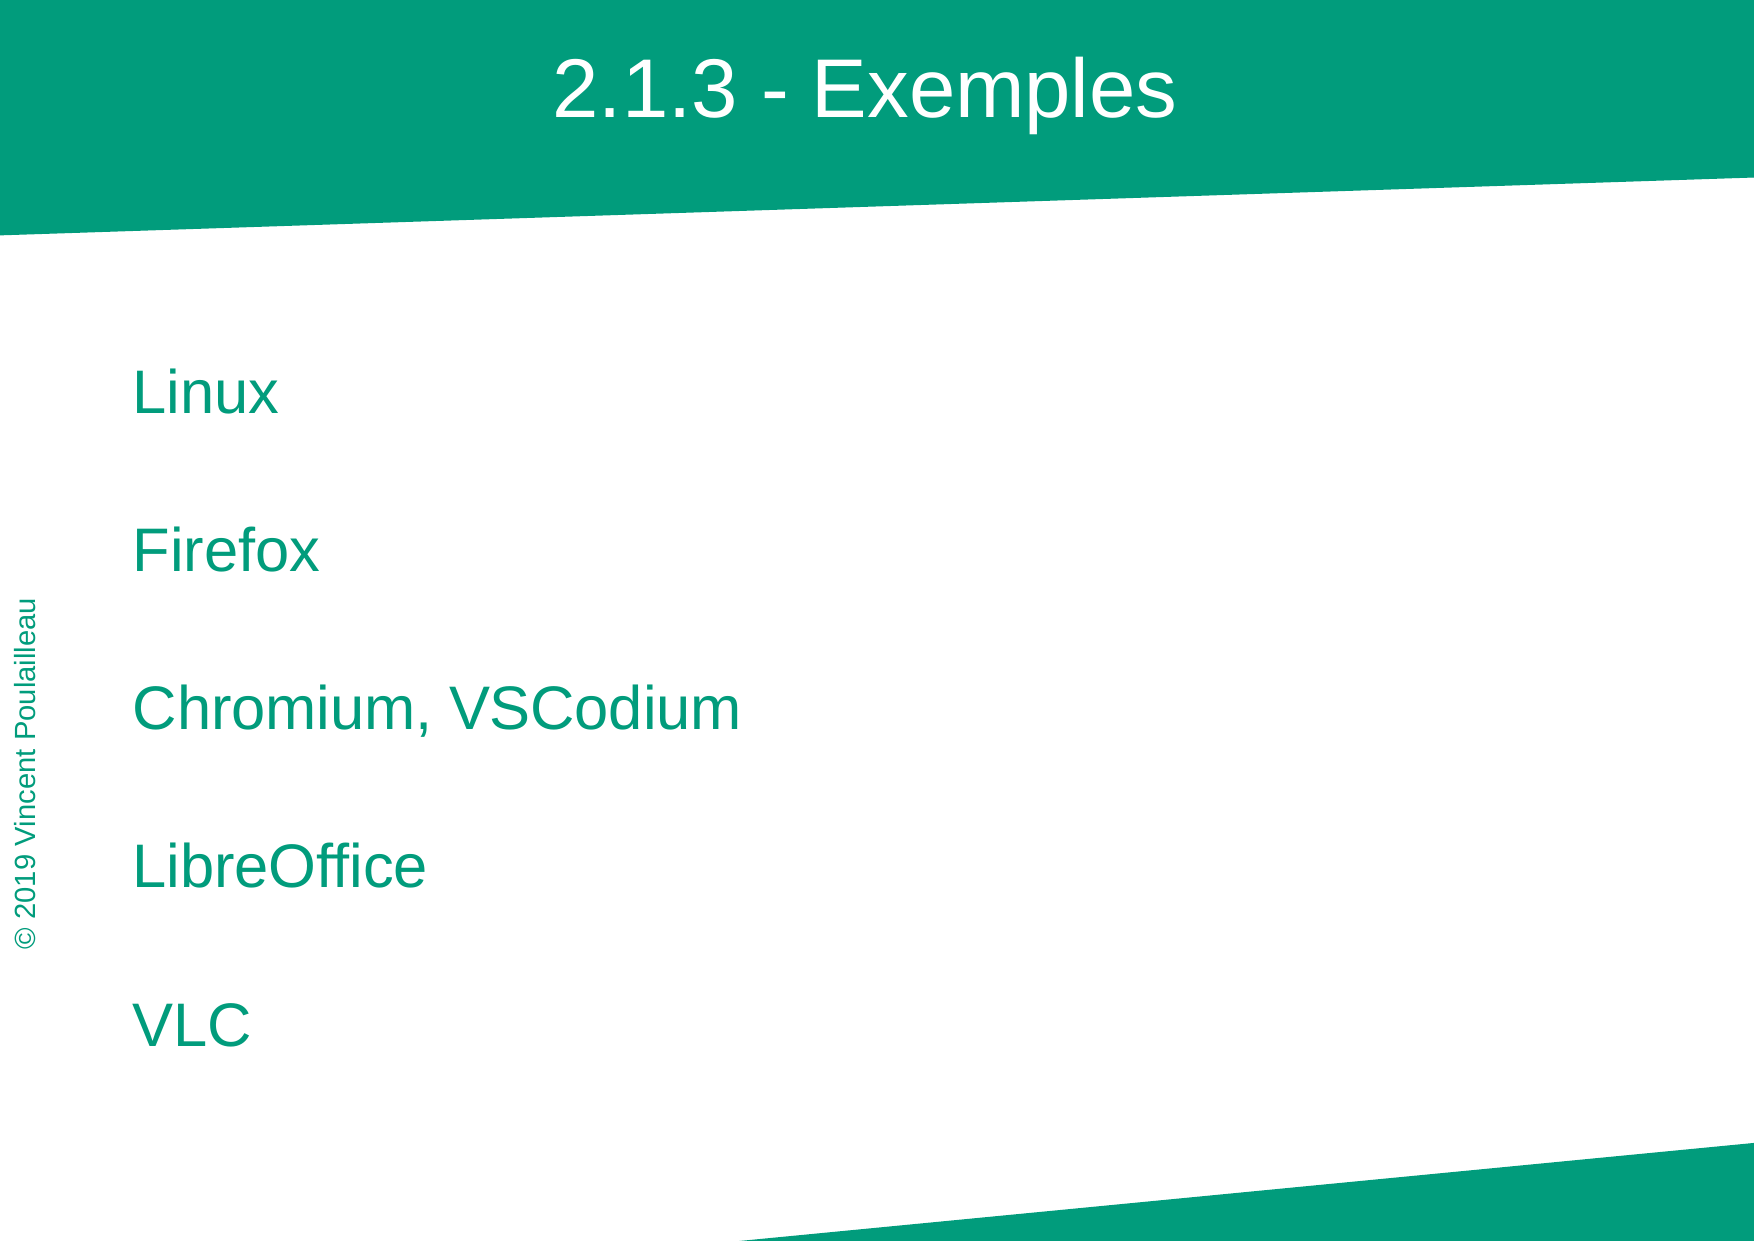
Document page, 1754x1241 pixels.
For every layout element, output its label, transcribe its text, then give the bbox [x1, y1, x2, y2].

text_box Linux Firefox Chromium, VSCodium LibreOffice VLC [0, 178, 1754, 1241]
text_box © 2019 Vincent Poulailleau [1, 448, 61, 1099]
text_box 2.1.3 - Exemples [0, 0, 1754, 178]
